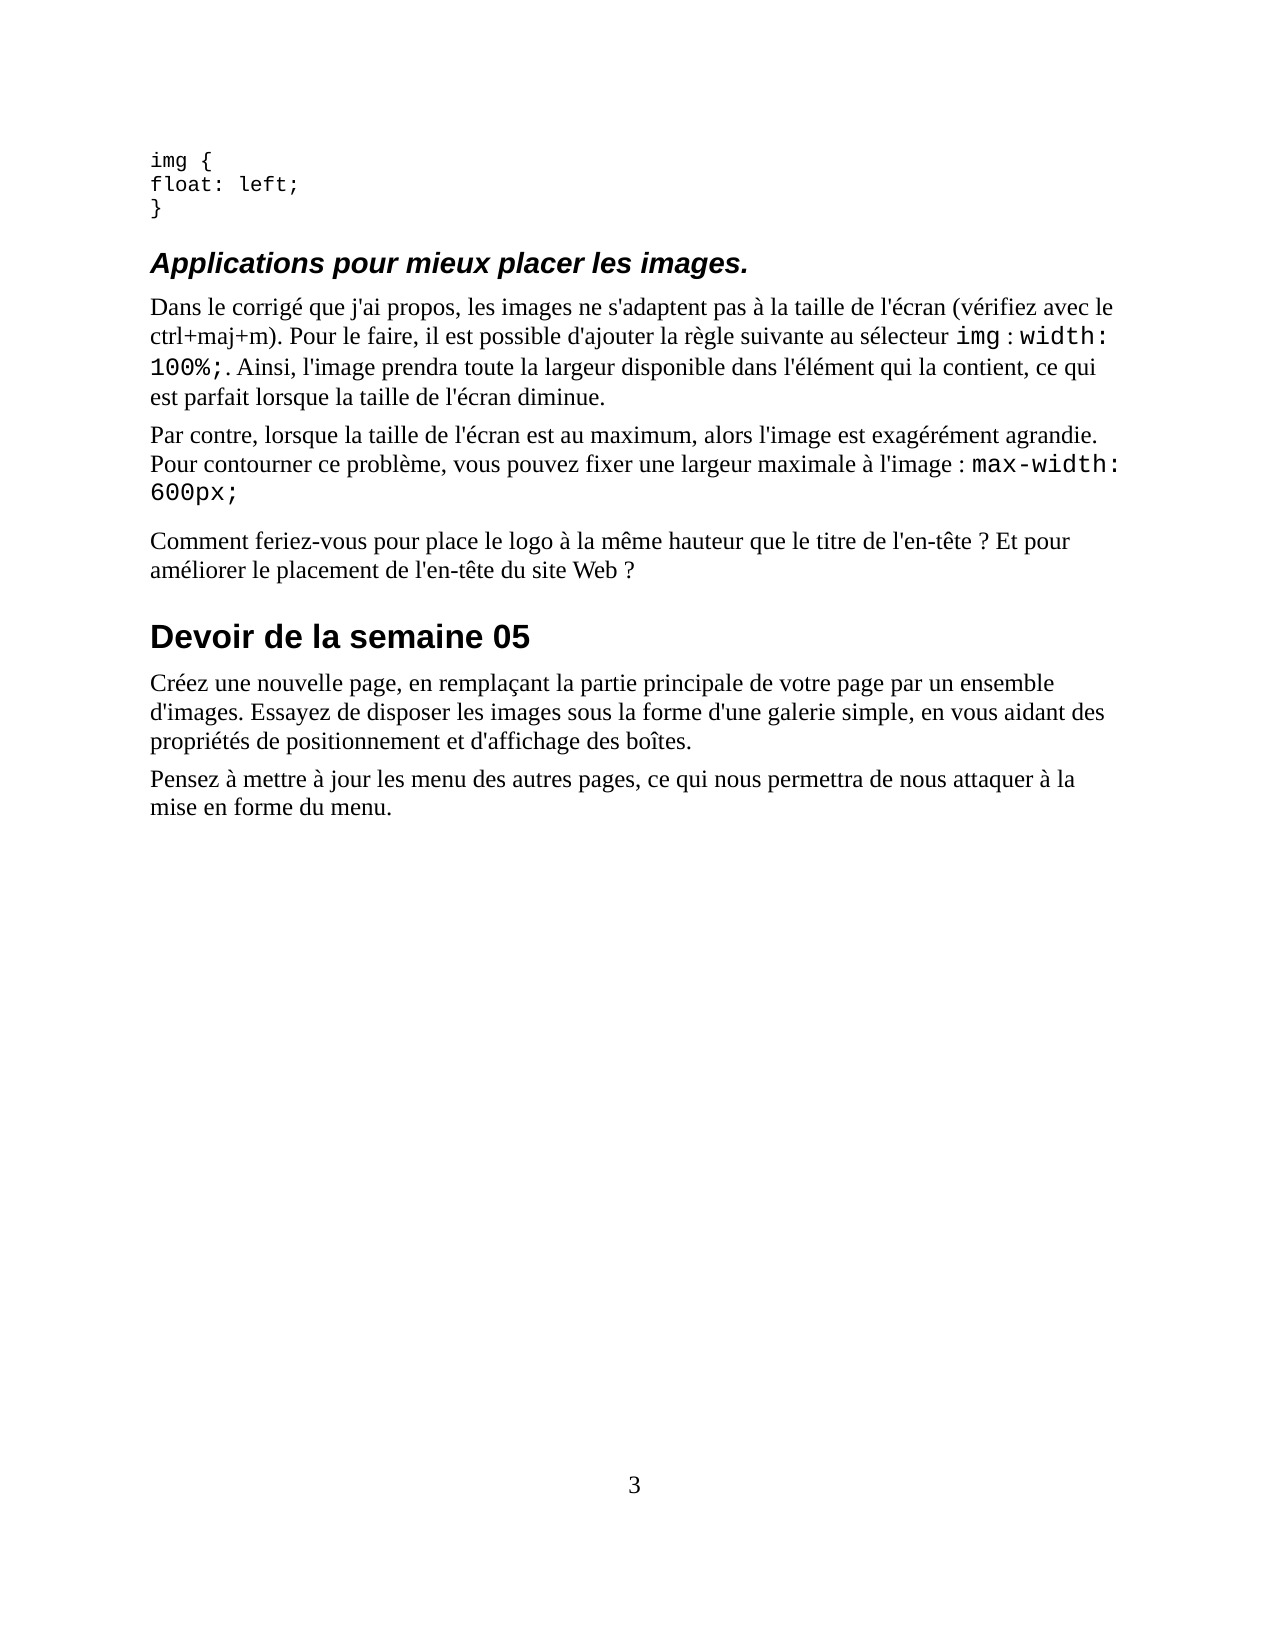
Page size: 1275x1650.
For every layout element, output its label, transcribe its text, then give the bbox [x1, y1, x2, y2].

text float: left; [150, 174, 1125, 197]
text Dans le corrigé que j'ai propos, les images ne s'adaptent pas à la taille de l'écran (vérifiez avec le ctrl+maj+m). Pour le faire, il est possible d'ajouter la règle suivante au sélecteur img : width: 100%;. Ainsi, l'image prendra toute la largeur disponible dans l'élément qui la contient, ce qui est parfait lorsque la taille de l'écran diminue. [150, 292, 1125, 411]
subtitle Devoir de la semaine 05 [150, 617, 1125, 656]
text Par contre, lorsque la taille de l'écran est au maximum, alors l'image est exagérément agrandie. Pour contourner ce problème, vous pouvez fixer une largeur maximale à l'image : max-width: 600px; [150, 420, 1125, 508]
text img { [150, 150, 1125, 174]
text Créez une nouvelle page, en remplaçant la partie principale de votre page par un ensemble d'images. Essayez de disposer les images sous la forme d'une galerie simple, en vous aidant des propriétés de positionnement et d'affichage des boîtes. [150, 668, 1125, 755]
text Pensez à mettre à jour les menu des autres pages, ce qui nous permettra de nous attaquer à la mise en forme du menu. [150, 764, 1125, 821]
subtitle Applications pour mieux placer les images. [150, 246, 1125, 279]
text Comment feriez-vous pour place le logo à la même hauteur que le titre de l'en-tête ? Et pour améliorer le placement de l'en-tête du site Web ? [150, 526, 1125, 583]
text } [150, 197, 1125, 221]
